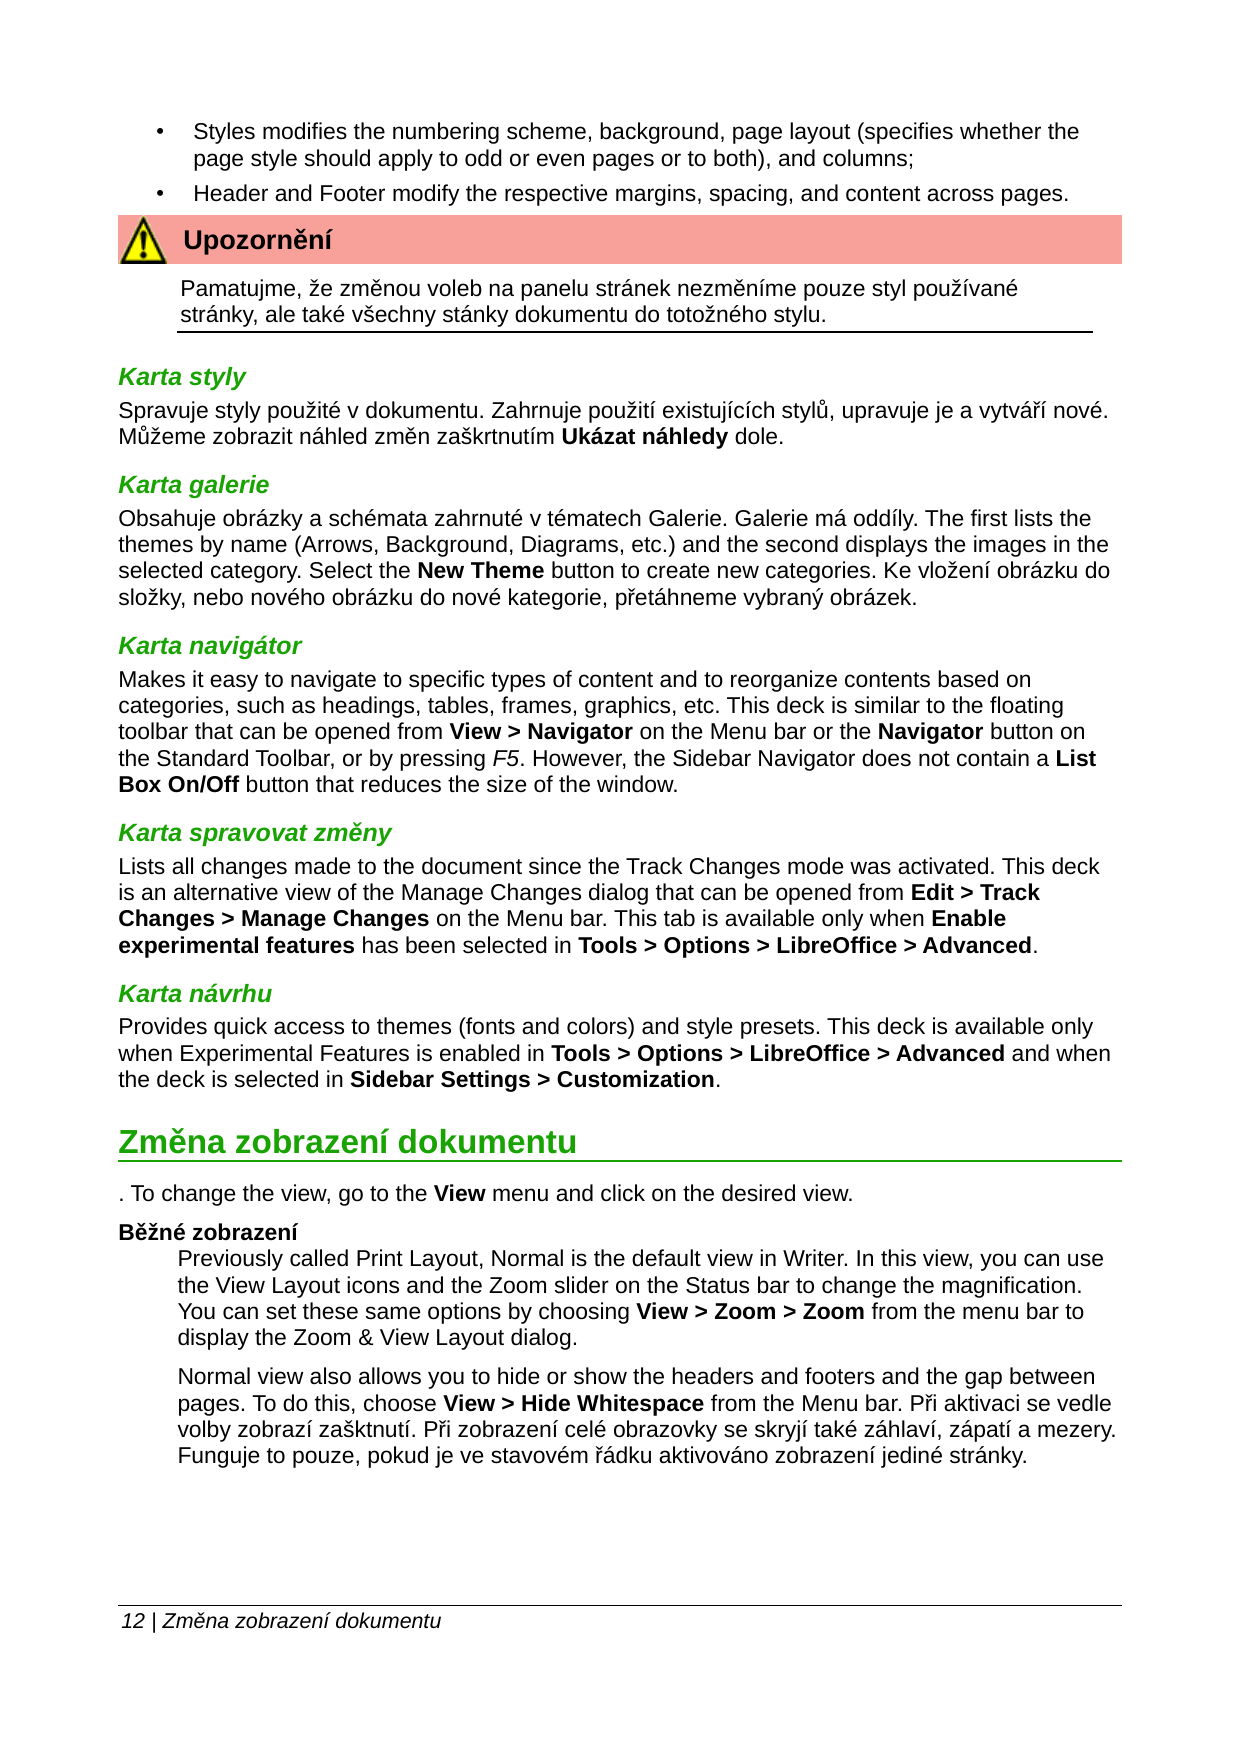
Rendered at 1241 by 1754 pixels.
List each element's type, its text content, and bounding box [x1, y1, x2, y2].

subtitle Karta galerie [118, 470, 1122, 499]
text . To change the view, go to the View menu and click on the desired view. [118, 1180, 1122, 1206]
list Styles modifies the numbering scheme, background, page layout (specifies whether the page style should apply to odd or even pages or to both), and columns; [156, 118, 1122, 171]
text Běžné zobrazení [118, 1219, 1122, 1245]
subtitle Karta spravovat změny [118, 818, 1122, 847]
text Pamatujme, že změnou voleb na panelu stránek nezměníme pouze styl používané stránky, ale také všechny stánky dokumentu do totožného stylu. [177, 272, 1093, 331]
subtitle Karta navigátor [118, 631, 1122, 659]
subtitle Karta styly [118, 362, 1122, 391]
text Previously called Print Layout, Normal is the default view in Writer. In this view, you can use the View Layout icons and the Zoom slider on the Status bar to change the magnification. You can set these same options by choosing View > Zoom > Zoom from the menu bar to display the Zoom & View Layout dialog. [177, 1245, 1122, 1351]
text Normal view also allows you to hide or show the headers and footers and the gap between pages. To do this, choose View > Hide Whitespace from the Menu bar. Při aktivaci se vedle volby zobrazí zašktnutí. Při zobrazení celé obrazovky se skryjí také záhlaví, zápatí a mezery. Funguje to pouze, pokud je ve stavovém řádku aktivováno zobrazení jediné stránky. [177, 1363, 1122, 1469]
text Lists all changes made to the document since the Track Changes mode was activated. This deck is an alternative view of the Manage Changes dialog that can be opened from Edit > Track Changes > Manage Changes on the Menu bar. This tab is available only when Enable experimental features has been selected in Tools > Options > LibreOffice > Advanced. [118, 853, 1122, 958]
list Header and Footer modify the respective margins, spacing, and content across pages. [156, 180, 1122, 206]
text Makes it easy to navigate to specific types of content and to reorganize contents based on categories, such as headings, tables, frames, graphics, etc. This deck is similar to the floating toolbar that can be opened from View > Navigator on the Menu bar or the Navigator button on the Standard Toolbar, or by pressing F5. However, the Sidebar Navigator does not contain a List Box On/Off button that reduces the size of the window. [118, 666, 1122, 797]
text Spravuje styly použité v dokumentu. Zahrnuje použití existujících stylů, upravuje je a vytváří nové. Můžeme zobrazit náhled změn zaškrtnutím Ukázat náhledy dole. [118, 397, 1122, 449]
subtitle Změna zobrazení dokumentu [118, 1122, 1122, 1160]
text Obsahuje obrázky a schémata zahrnuté v tématech Galerie. Galerie má oddíly. The first lists the themes by name (Arrows, Background, Diagrams, etc.) and the second displays the images in the selected category. Select the New Theme button to create new categories. Ke vložení obrázku do složky, nebo nového obrázku do nové kategorie, přetáhneme vybraný obrázek. [118, 505, 1122, 610]
subtitle Karta návrhu [118, 979, 1122, 1007]
text Provides quick access to themes (fonts and colors) and style presets. This deck is available only when Experimental Features is enabled in Tools > Options > LibreOffice > Advanced and when the deck is selected in Sidebar Settings > Customization. [118, 1013, 1122, 1092]
picture [119, 215, 167, 264]
subtitle Upozornění [167, 215, 1122, 264]
